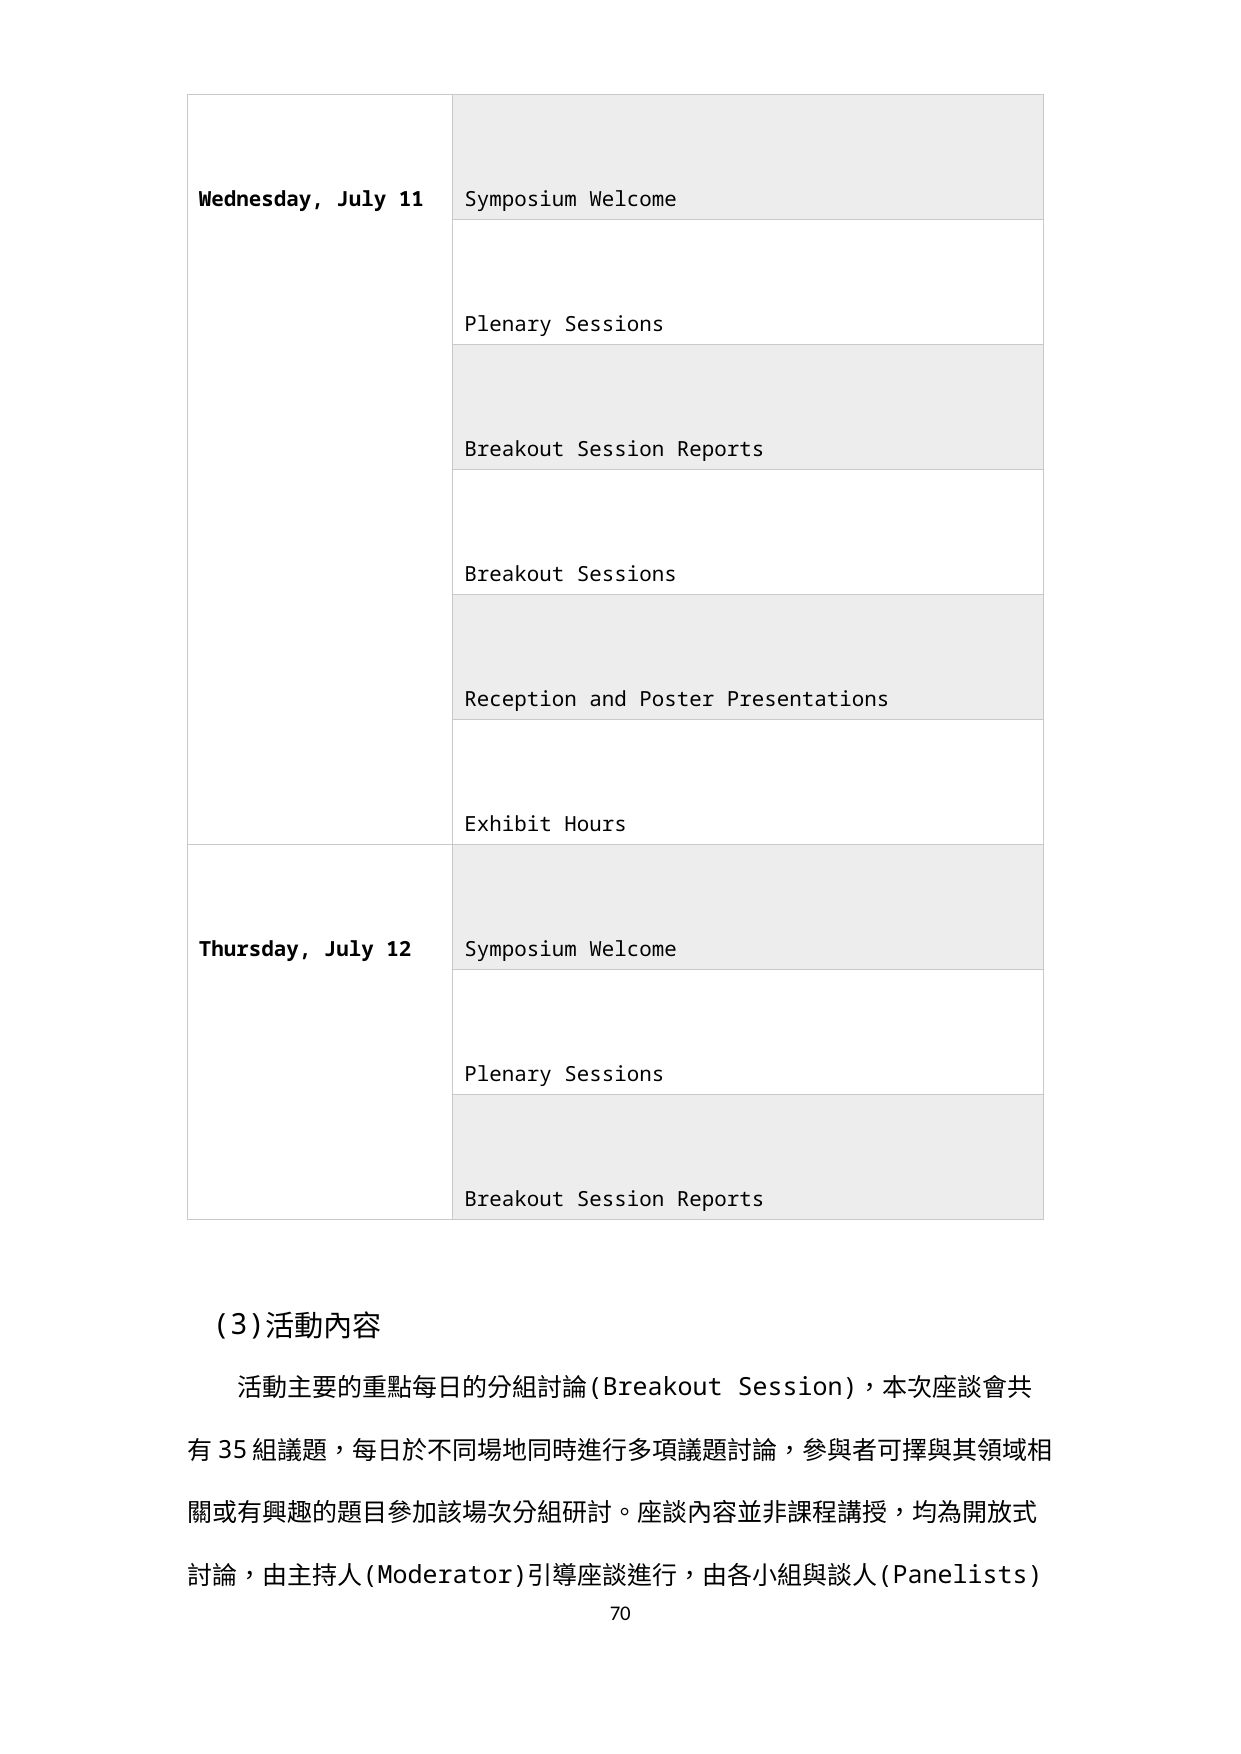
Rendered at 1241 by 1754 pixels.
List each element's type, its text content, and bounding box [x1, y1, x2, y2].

table_cell Symposium Welcome [453, 845, 1043, 969]
table_cell Breakout Session Reports [453, 1095, 1043, 1219]
table_cell Plenary Sessions [453, 220, 1043, 344]
table_cell Wednesday, July 11 [188, 95, 452, 844]
table_cell Breakout Session Reports [453, 345, 1043, 469]
table_cell Plenary Sessions [453, 970, 1043, 1094]
table_cell Thursday, July 12 [188, 845, 452, 1219]
list 活動內容 [212, 1282, 1053, 1344]
table_cell Exhibit Hours [453, 720, 1043, 844]
table_cell Breakout Sessions [453, 470, 1043, 594]
table_cell Reception and Poster Presentations [453, 595, 1043, 719]
table_cell Symposium Welcome [453, 95, 1043, 219]
text 活動主要的重點每日的分組討論(Breakout Session)，本次座談會共有35組議題，每日於不同場地同時進行多項議題討論，參與者可擇與其領域相關或有興趣的題目參加該場次分組研討。座談內容並非課程講授，均為開放式討論，由主持人(Moderator)引導座談進行，由各小組與談人(Panelists) [187, 1344, 1053, 1594]
